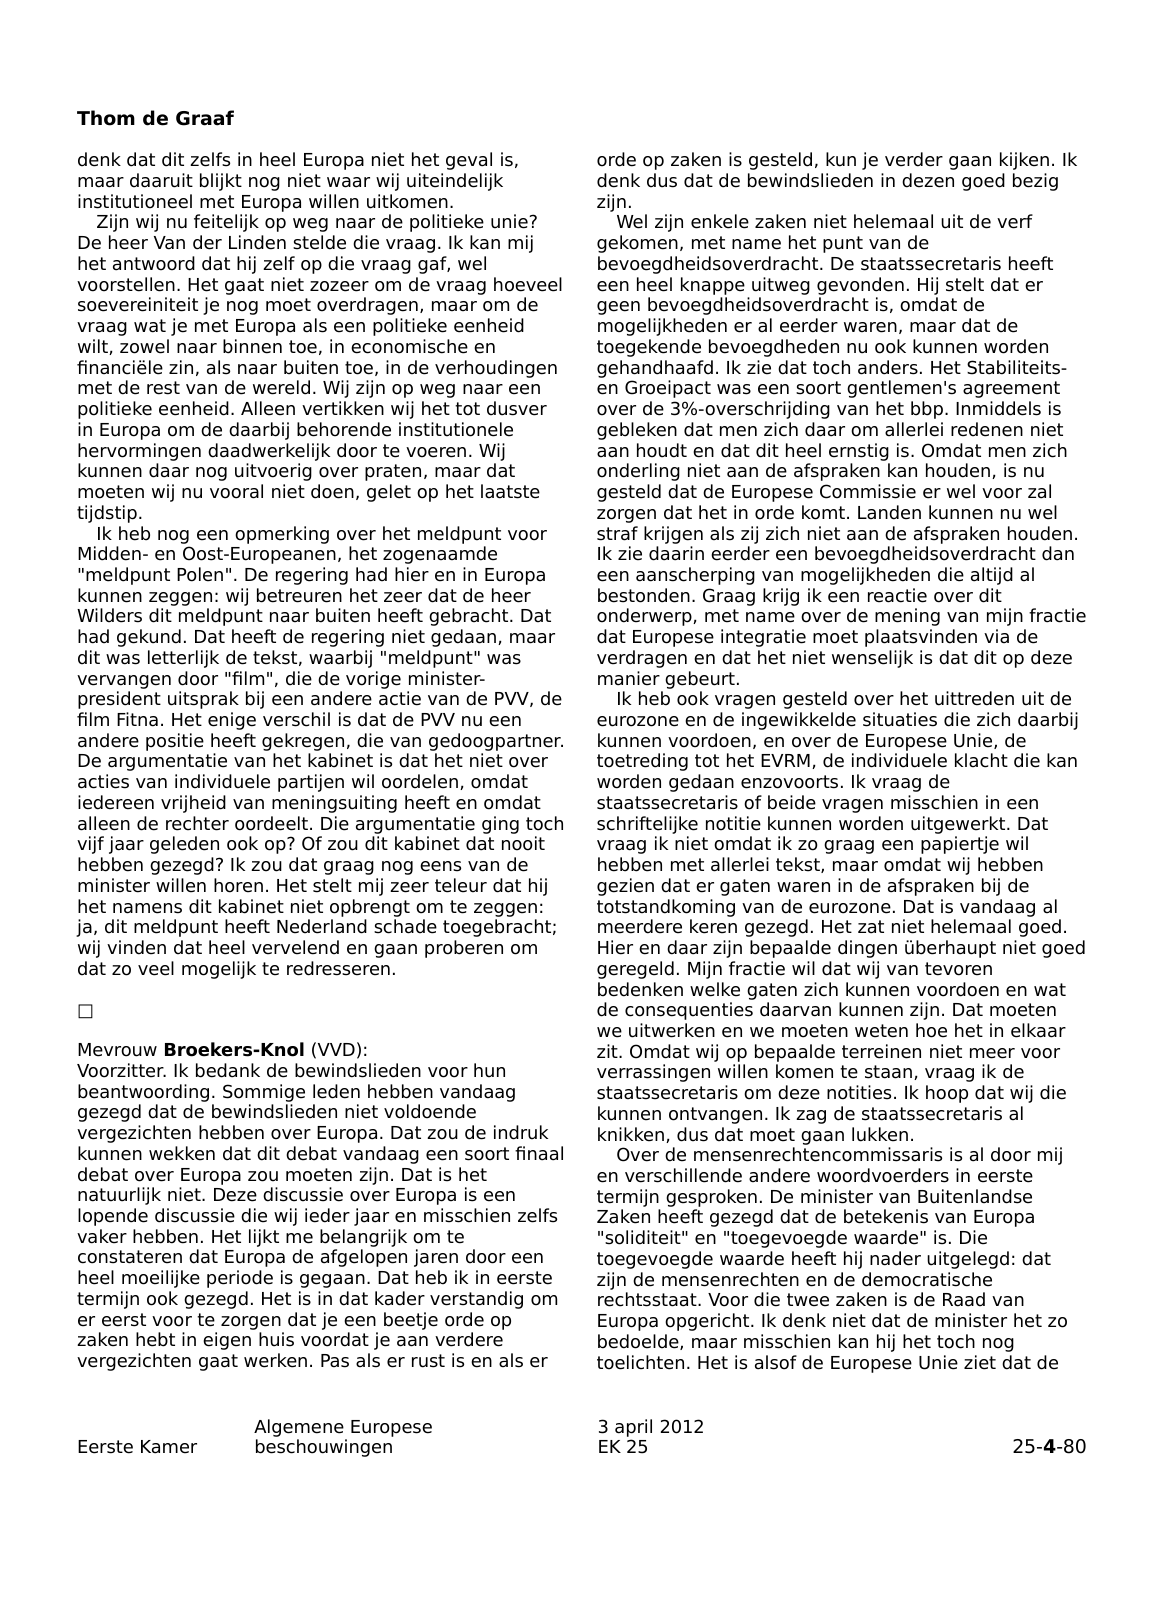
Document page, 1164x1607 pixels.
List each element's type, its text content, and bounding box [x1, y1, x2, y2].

text denk dat dit zelfs in heel Europa niet het geval is, maar daaruit blijkt nog niet waar wij uiteindelijk institutioneel met Europa willen uitkomen. [77, 150, 567, 212]
text Mevrouw Broekers-Knol (VVD): [77, 1040, 567, 1061]
text Ik heb nog een opmerking over het meldpunt voor Midden- en Oost-Europeanen, het zogenaamde "meldpunt Polen". De regering had hier en in Europa kunnen zeggen: wij betreuren het zeer dat de heer Wilders dit meldpunt naar buiten heeft gebracht. Dat had gekund. Dat heeft de regering niet gedaan, maar dit was letterlijk de tekst, waarbij "meldpunt" was vervangen door "film", die de vorige minister-president uitsprak bij een andere actie van de PVV, de film Fitna. Het enige verschil is dat de PVV nu een andere positie heeft gekregen, die van gedoogpartner. De argumentatie van het kabinet is dat het niet over acties van individuele partijen wil oordelen, omdat iedereen vrijheid van meningsuiting heeft en omdat alleen de rechter oordeelt. Die argumentatie ging toch vijf jaar geleden ook op? Of zou dit kabinet dat nooit hebben gezegd? Ik zou dat graag nog eens van de minister willen horen. Het stelt mij zeer teleur dat hij het namens dit kabinet niet opbrengt om te zeggen: ja, dit meldpunt heeft Nederland schade toegebracht; wij vinden dat heel vervelend en gaan proberen om dat zo veel mogelijk te redresseren. [77, 523, 567, 979]
text orde op zaken is gesteld, kun je verder gaan kijken. Ik denk dus dat de bewindslieden in dezen goed bezig zijn. [596, 150, 1087, 212]
text □ [77, 999, 567, 1020]
text Over de mensenrechtencommissaris is al door mij en verschillende andere woordvoerders in eerste termijn gesproken. De minister van Buitenlandse Zaken heeft gezegd dat de betekenis van Europa "soliditeit" en "toegevoegde waarde" is. Die toegevoegde waarde heeft hij nader uitgelegd: dat zijn de mensenrechten en de democratische rechtsstaat. Voor die twee zaken is de Raad van Europa opgericht. Ik denk niet dat de minister het zo bedoelde, maar misschien kan hij het toch nog toelichten. Het is alsof de Europese Unie ziet dat de [596, 1145, 1087, 1373]
text Zijn wij nu feitelijk op weg naar de politieke unie? De heer Van der Linden stelde die vraag. Ik kan mij het antwoord dat hij zelf op die vraag gaf, wel voorstellen. Het gaat niet zozeer om de vraag hoeveel soevereiniteit je nog moet overdragen, maar om de vraag wat je met Europa als een politieke eenheid wilt, zowel naar binnen toe, in economische en financiële zin, als naar buiten toe, in de verhoudingen met de rest van de wereld. Wij zijn op weg naar een politieke eenheid. Alleen vertikken wij het tot dusver in Europa om de daarbij behorende institutionele hervormingen daadwerkelijk door te voeren. Wij kunnen daar nog uitvoerig over praten, maar dat moeten wij nu vooral niet doen, gelet op het laatste tijdstip. [77, 212, 567, 523]
text Wel zijn enkele zaken niet helemaal uit de verf gekomen, met name het punt van de bevoegdheidsoverdracht. De staatssecretaris heeft een heel knappe uitweg gevonden. Hij stelt dat er geen bevoegdheidsoverdracht is, omdat de mogelijkheden er al eerder waren, maar dat de toegekende bevoegdheden nu ook kunnen worden gehandhaafd. Ik zie dat toch anders. Het Stabiliteits- en Groeipact was een soort gentlemen's agreement over de 3%-overschrijding van het bbp. Inmiddels is gebleken dat men zich daar om allerlei redenen niet aan houdt en dat dit heel ernstig is. Omdat men zich onderling niet aan de afspraken kan houden, is nu gesteld dat de Europese Commissie er wel voor zal zorgen dat het in orde komt. Landen kunnen nu wel straf krijgen als zij zich niet aan de afspraken houden. Ik zie daarin eerder een bevoegdheidsoverdracht dan een aanscherping van mogelijkheden die altijd al bestonden. Graag krijg ik een reactie over dit onderwerp, met name over de mening van mijn fractie dat Europese integratie moet plaatsvinden via de verdragen en dat het niet wenselijk is dat dit op deze manier gebeurt. [596, 212, 1087, 689]
text Ik heb ook vragen gesteld over het uittreden uit de eurozone en de ingewikkelde situaties die zich daarbij kunnen voordoen, en over de Europese Unie, de toetreding tot het EVRM, de individuele klacht die kan worden gedaan enzovoorts. Ik vraag de staatssecretaris of beide vragen misschien in een schriftelijke notitie kunnen worden uitgewerkt. Dat vraag ik niet omdat ik zo graag een papiertje wil hebben met allerlei tekst, maar omdat wij hebben gezien dat er gaten waren in de afspraken bij de totstandkoming van de eurozone. Dat is vandaag al meerdere keren gezegd. Het zat niet helemaal goed. Hier en daar zijn bepaalde dingen überhaupt niet goed geregeld. Mijn fractie wil dat wij van tevoren bedenken welke gaten zich kunnen voordoen en wat de consequenties daarvan kunnen zijn. Dat moeten we uitwerken en we moeten weten hoe het in elkaar zit. Omdat wij op bepaalde terreinen niet meer voor verrassingen willen komen te staan, vraag ik de staatssecretaris om deze notities. Ik hoop dat wij die kunnen ontvangen. Ik zag de staatssecretaris al knikken, dus dat moet gaan lukken. [596, 689, 1087, 1145]
text Voorzitter. Ik bedank de bewindslieden voor hun beantwoording. Sommige leden hebben vandaag gezegd dat de bewindslieden niet voldoende vergezichten hebben over Europa. Dat zou de indruk kunnen wekken dat dit debat vandaag een soort finaal debat over Europa zou moeten zijn. Dat is het natuurlijk niet. Deze discussie over Europa is een lopende discussie die wij ieder jaar en misschien zelfs vaker hebben. Het lijkt me belangrijk om te constateren dat Europa de afgelopen jaren door een heel moeilijke periode is gegaan. Dat heb ik in eerste termijn ook gezegd. Het is in dat kader verstandig om er eerst voor te zorgen dat je een beetje orde op zaken hebt in eigen huis voordat je aan verdere vergezichten gaat werken. Pas als er rust is en als er [77, 1061, 567, 1372]
